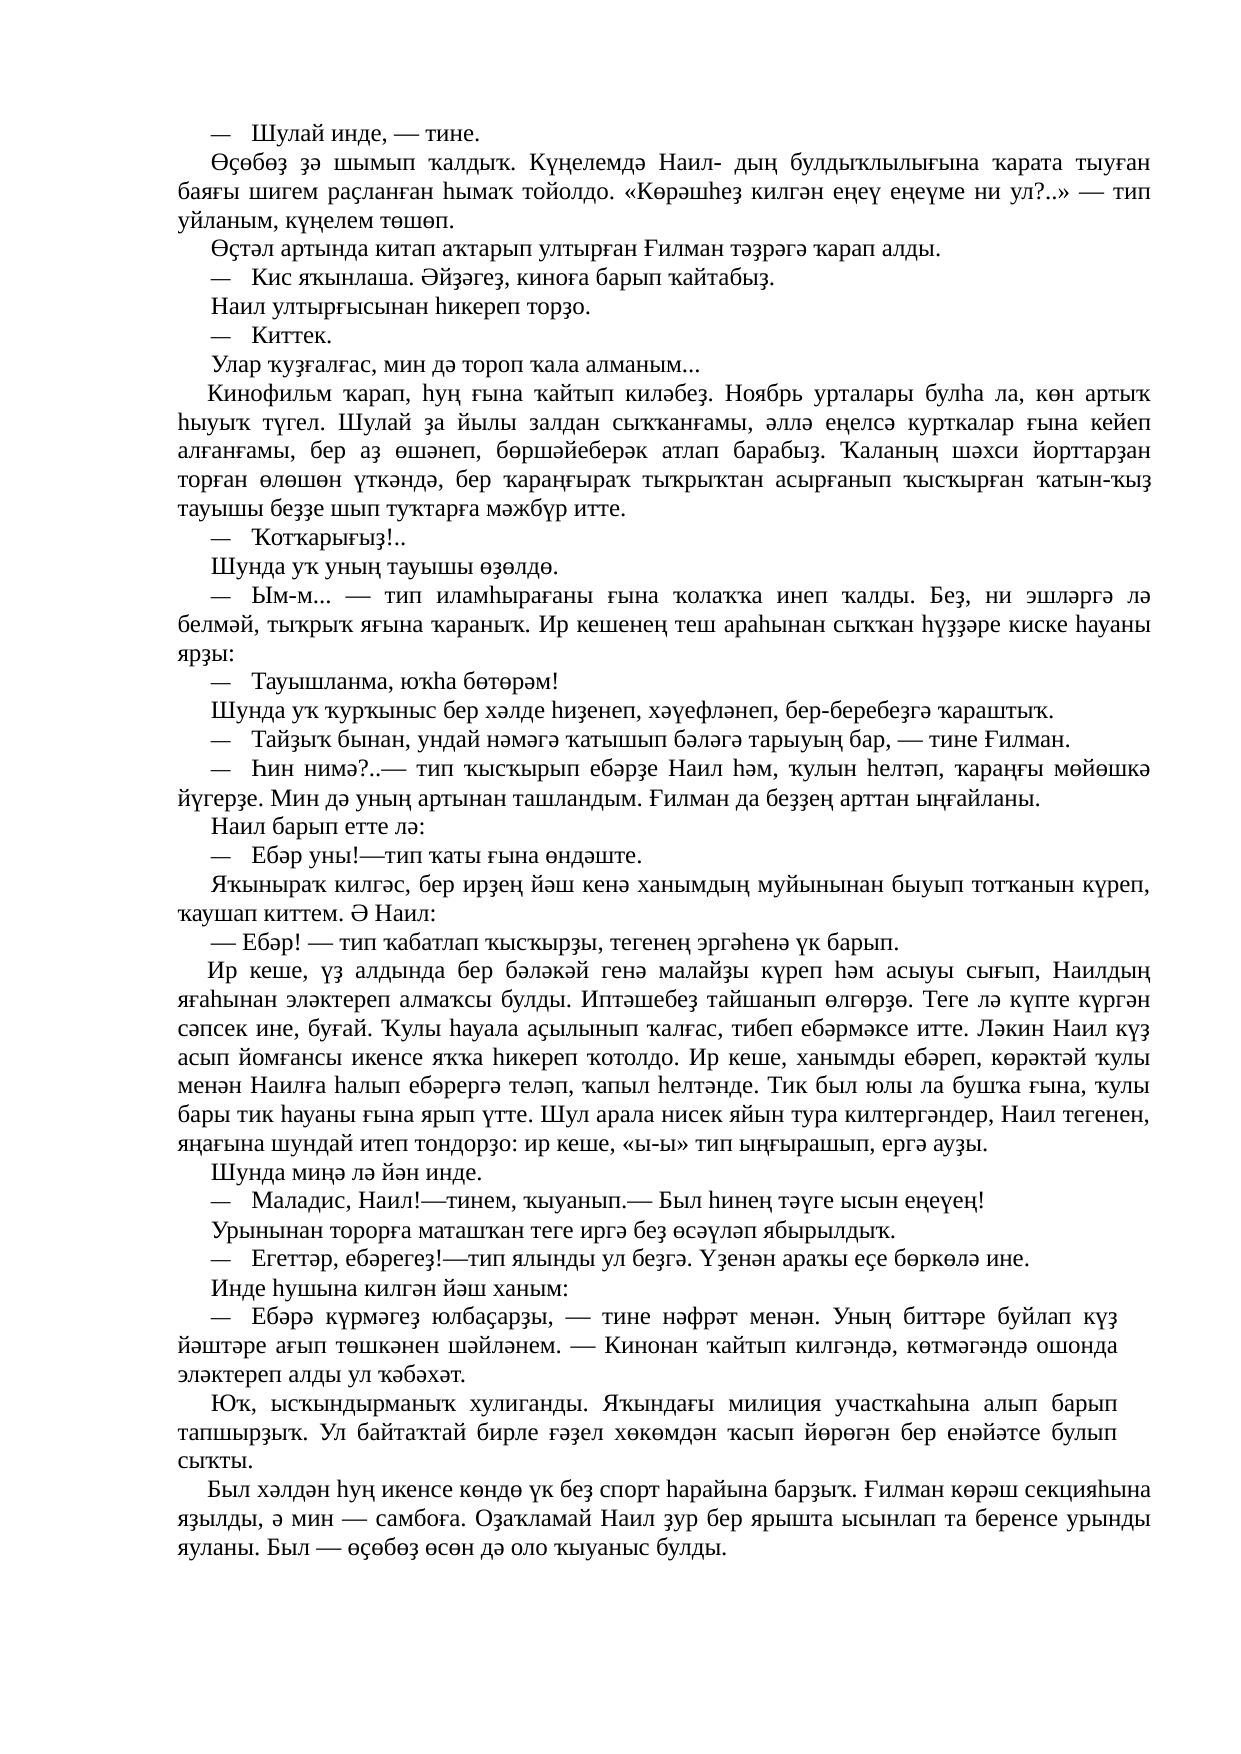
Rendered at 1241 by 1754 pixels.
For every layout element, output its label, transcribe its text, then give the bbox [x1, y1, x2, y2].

list Һин нимә?..— тип ҡысҡырып ебәрҙе Наил һәм, ҡулын һелтәп, ҡараңғы мөйөшкә йүгерҙе. Мин дә уның артынан ташландым. Ғилман да беҙҙең арттан ыңғайланы. [177, 753, 1152, 811]
list Кис яҡынлаша. Әйҙәгеҙ, киноға барып ҡайтабыҙ. [177, 262, 1129, 291]
list Ым-м... — тип иламһырағаны ғына ҡолаҡҡа инеп ҡалды. Беҙ, ни эшләргә лә белмәй, тыҡрыҡ яғына ҡараныҡ. Ир кешенең теш араһынан сыҡҡан һүҙҙәре киске һауаны ярҙы: [177, 580, 1152, 666]
list Ебәрә күрмәгеҙ юлбаҫарҙы, — тине нәфрәт менән. Уның биттәре буйлап күҙ йәштәре ағып төшкәнен шәйләнем. — Кинонан ҡайтып килгәндә, көтмәгәндә ошонда эләктереп алды ул ҡәбәхәт. [177, 1301, 1118, 1388]
list Маладис, Наил!—тинем, ҡыуанып.— Был һинең тәүге ысын еңеүең! [177, 1186, 1118, 1215]
text Инде һушына килгән йәш ханым: [177, 1273, 1152, 1301]
text Был хәлдән һуң икенсе көндө үк беҙ спорт һарайына барҙыҡ. Ғилман көрәш секцияһына яҙылды, ә мин — самбоға. Оҙаҡламай Наил ҙур бер ярышта ысынлап та беренсе урынды яуланы. Был — өҫөбөҙ өсөн дә оло ҡыуаныс булды. [177, 1474, 1152, 1561]
text — Ебәр! — тип ҡабатлап ҡысҡырҙы, тегенең эргәһенә үк барып. [177, 927, 1152, 956]
text Кинофильм ҡарап, һуң ғына ҡайтып киләбеҙ. Ноябрь урталары булһа ла, көн артыҡ һыуыҡ түгел. Шулай ҙа йылы залдан сыҡҡанғамы, әллә еңелсә курткалар ғына кейеп алғанғамы, бер аҙ өшәнеп, бөршәйеберәк атлап барабыҙ. Ҡаланың шәхси йорттарҙан торған өлөшөн үткәндә, бер ҡараңғыраҡ тыҡрыҡтан асырғанып ҡысҡырған ҡатын-ҡыҙ тауышы беҙҙе шып туҡтарға мәжбүр итте. [177, 378, 1152, 522]
list Егеттәр, ебәрегеҙ!—тип ялынды ул беҙгә. Үҙенән араҡы еҫе бөркөлә ине. [177, 1243, 1118, 1273]
text Юҡ, ысҡындырманыҡ хулиганды. Яҡындағы милиция участкаһына алып барып тапшырҙыҡ. Ул байтаҡтай бирле ғәҙел хөкөмдән ҡасып йөрөгән бер енәйәтсе булып сыҡты. [177, 1388, 1118, 1474]
text Шунда уҡ уның тауышы өҙөлдө. [177, 551, 1152, 580]
text Яҡыныраҡ килгәс, бер ирҙең йәш кенә ханымдың муйынынан быуып тотҡанын күреп, ҡаушап киттем. Ә Наил: [177, 869, 1152, 927]
text Наил ултырғысынан һикереп торҙо. [177, 291, 1152, 320]
text Наил барып етте лә: [177, 811, 1152, 840]
list Тауышланма, юҡһа бөтөрәм! [177, 666, 1152, 696]
list Ебәр уны!—тип ҡаты ғына өндәште. [177, 840, 1152, 869]
list Тайҙыҡ бынан, ундай нәмәгә ҡатышып бәләгә тарыуың бар, — тине Ғилман. [177, 724, 1152, 753]
list Шулай инде, — тине. [177, 118, 1152, 147]
text Шунда уҡ ҡурҡыныс бер хәлде һиҙенеп, хәүефләнеп, бер-беребеҙгә ҡараштыҡ. [177, 696, 1152, 724]
text Өҫөбөҙ ҙә шымып ҡалдыҡ. Күңелемдә Наил- дың булдыҡлылығына ҡарата тыуған баяғы шигем раҫланған һымаҡ тойолдо. «Көрәшһеҙ килгән еңеү еңеүме ни ул?..» — тип уйланым, күңелем төшөп. [177, 147, 1152, 233]
text Ир кеше, үҙ алдында бер бәләкәй генә малайҙы күреп һәм асыуы сығып, Наилдың яғаһынан эләктереп алмаҡсы булды. Иптәшебеҙ тайшанып өлгөрҙө. Теге лә күпте күргән сәпсек ине, буғай. Ҡулы һауала аҫылынып ҡалғас, тибеп ебәрмәксе итте. Ләкин Наил күҙ асып йомғансы икенсе яҡҡа һикереп ҡотолдо. Ир кеше, ханымды ебәреп, көрәктәй ҡулы менән Наилға һалып ебәрергә теләп, ҡапыл һелтәнде. Тик был юлы ла бушҡа ғына, ҡулы бары тик һауаны ғына ярып үтте. Шул арала нисек яйын тура килтергәндер, Наил тегенен, яңағына шундай итеп тондорҙо: ир кеше, «ы-ы» тип ыңғырашып, ергә ауҙы. [177, 956, 1152, 1157]
text Урынынан торорға маташҡан теге иргә беҙ өсәүләп ябырылдыҡ. [177, 1215, 1118, 1243]
text Шунда миңә лә йән инде. [177, 1157, 1152, 1186]
text Өҫтәл артында китап аҡтарып ултырған Ғилман тәҙрәгә ҡарап алды. [177, 233, 1129, 262]
list Киттек. [177, 320, 1152, 349]
text Улар ҡуҙғалғас, мин дә тороп ҡала алманым... [177, 349, 1152, 378]
list Ҡотҡарығыҙ!.. [177, 522, 1152, 551]
